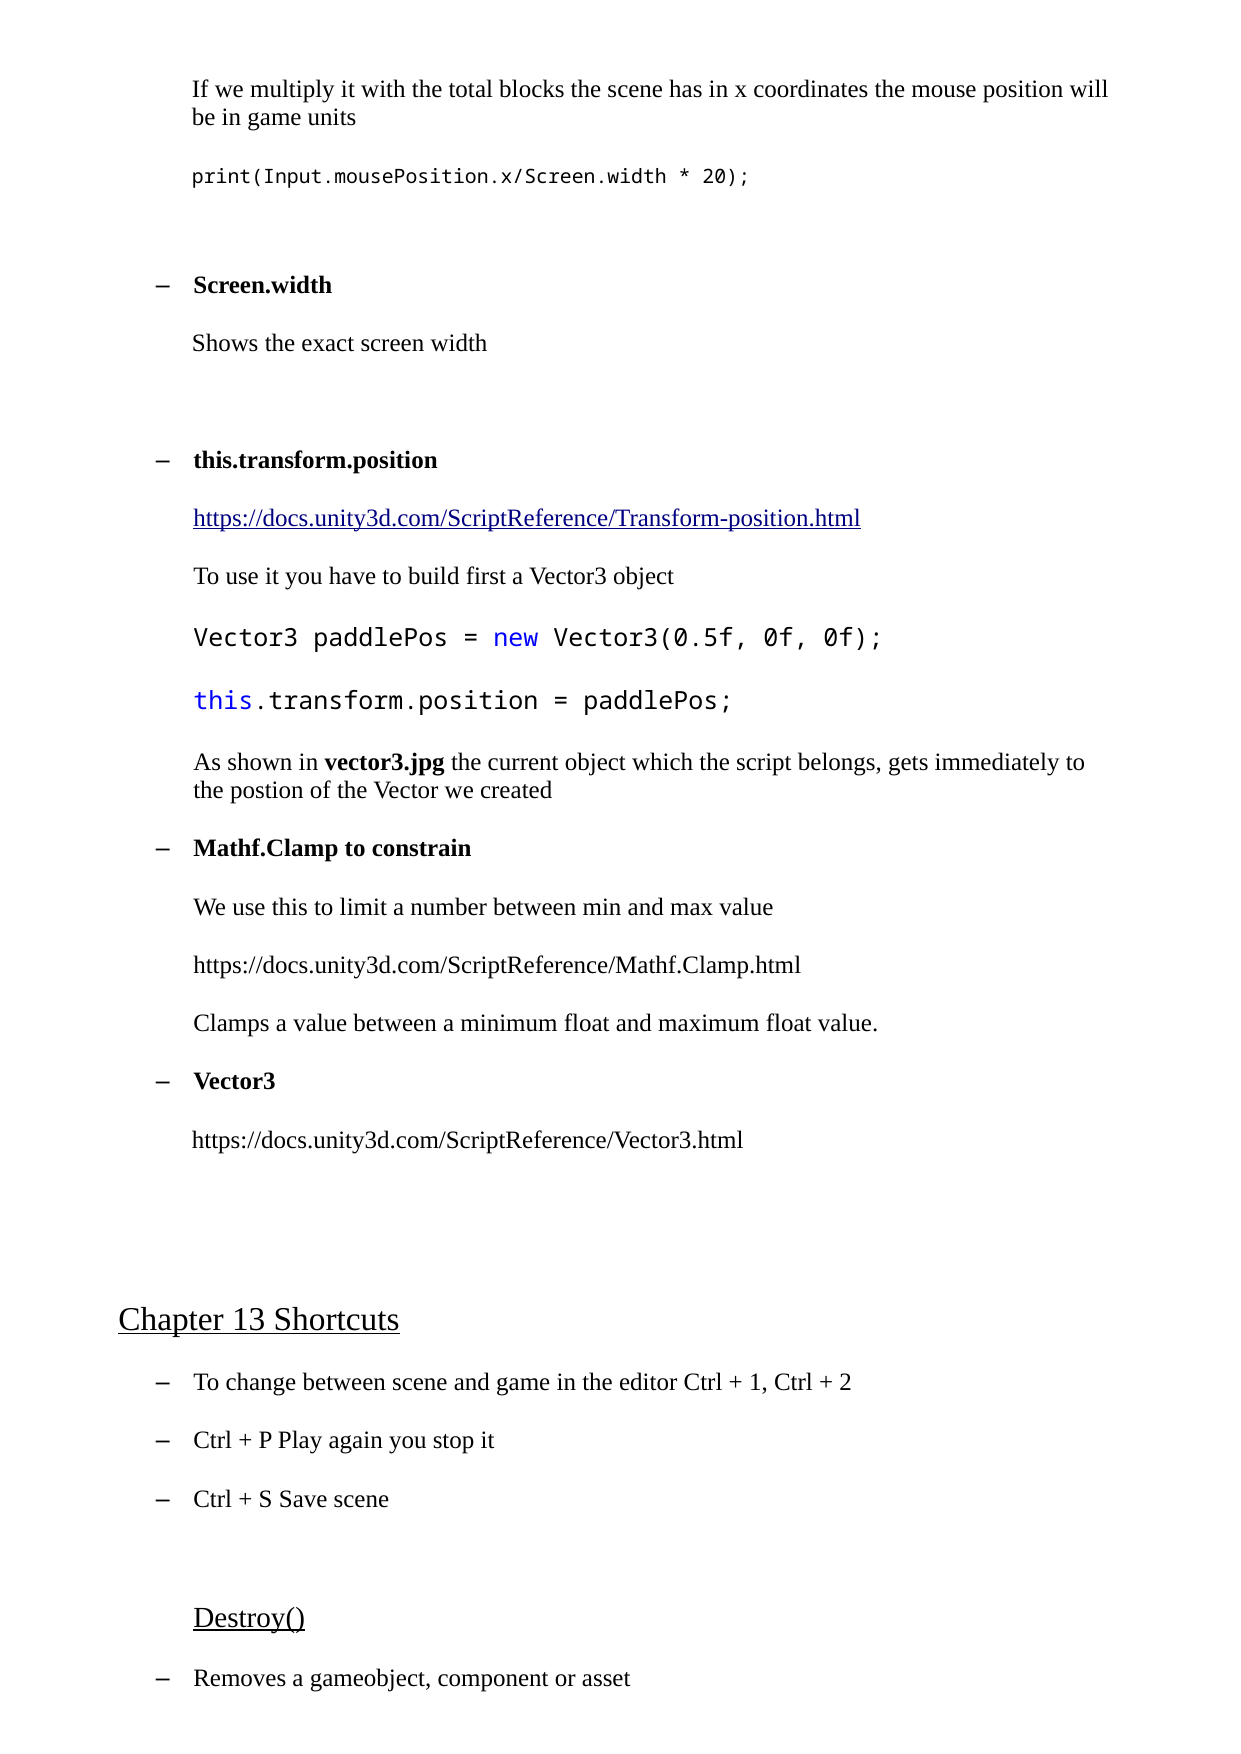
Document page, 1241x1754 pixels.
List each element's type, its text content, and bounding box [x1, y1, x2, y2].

list Destroy() [156, 1600, 1122, 1634]
list Removes a gameobject, component or asset [156, 1663, 1122, 1692]
text Shows the exact screen width [118, 328, 1122, 357]
list Mathf.Clamp to constrain [156, 833, 1122, 862]
list https://docs.unity3d.com/ScriptReference/Transform-position.html [156, 503, 1122, 532]
list To use it you have to build first a Vector3 object [156, 561, 1122, 590]
list We use this to limit a number between min and max value [156, 892, 1122, 921]
list this.transform.position = paddlePos; [156, 683, 1122, 717]
list Ctrl + S Save scene [156, 1484, 1122, 1512]
list Ctrl + P Play again you stop it [156, 1425, 1122, 1454]
list Vector3 paddlePos = new Vector3(0.5f, 0f, 0f); [156, 619, 1122, 653]
text Chapter 13 Shortcuts [118, 1299, 1122, 1338]
text https://docs.unity3d.com/ScriptReference/Vector3.html [118, 1125, 1122, 1153]
list To change between scene and game in the editor Ctrl + 1, Ctrl + 2 [156, 1367, 1122, 1396]
list Screen.width [156, 270, 1122, 299]
subtitle Vector3 [156, 1066, 1122, 1095]
list Clamps a value between a minimum float and maximum float value. [156, 1008, 1122, 1037]
list As shown in vector3.jpg the current object which the script belongs, gets immediately to the postion of the Vector we created [156, 747, 1122, 804]
list https://docs.unity3d.com/ScriptReference/Mathf.Clamp.html [156, 950, 1122, 979]
text print(Input.mousePosition.x/Screen.width * 20); [118, 160, 1122, 189]
list this.transform.position [156, 445, 1122, 473]
text If we multiply it with the total blocks the scene has in x coordinates the mouse position will be in game units [118, 74, 1122, 131]
